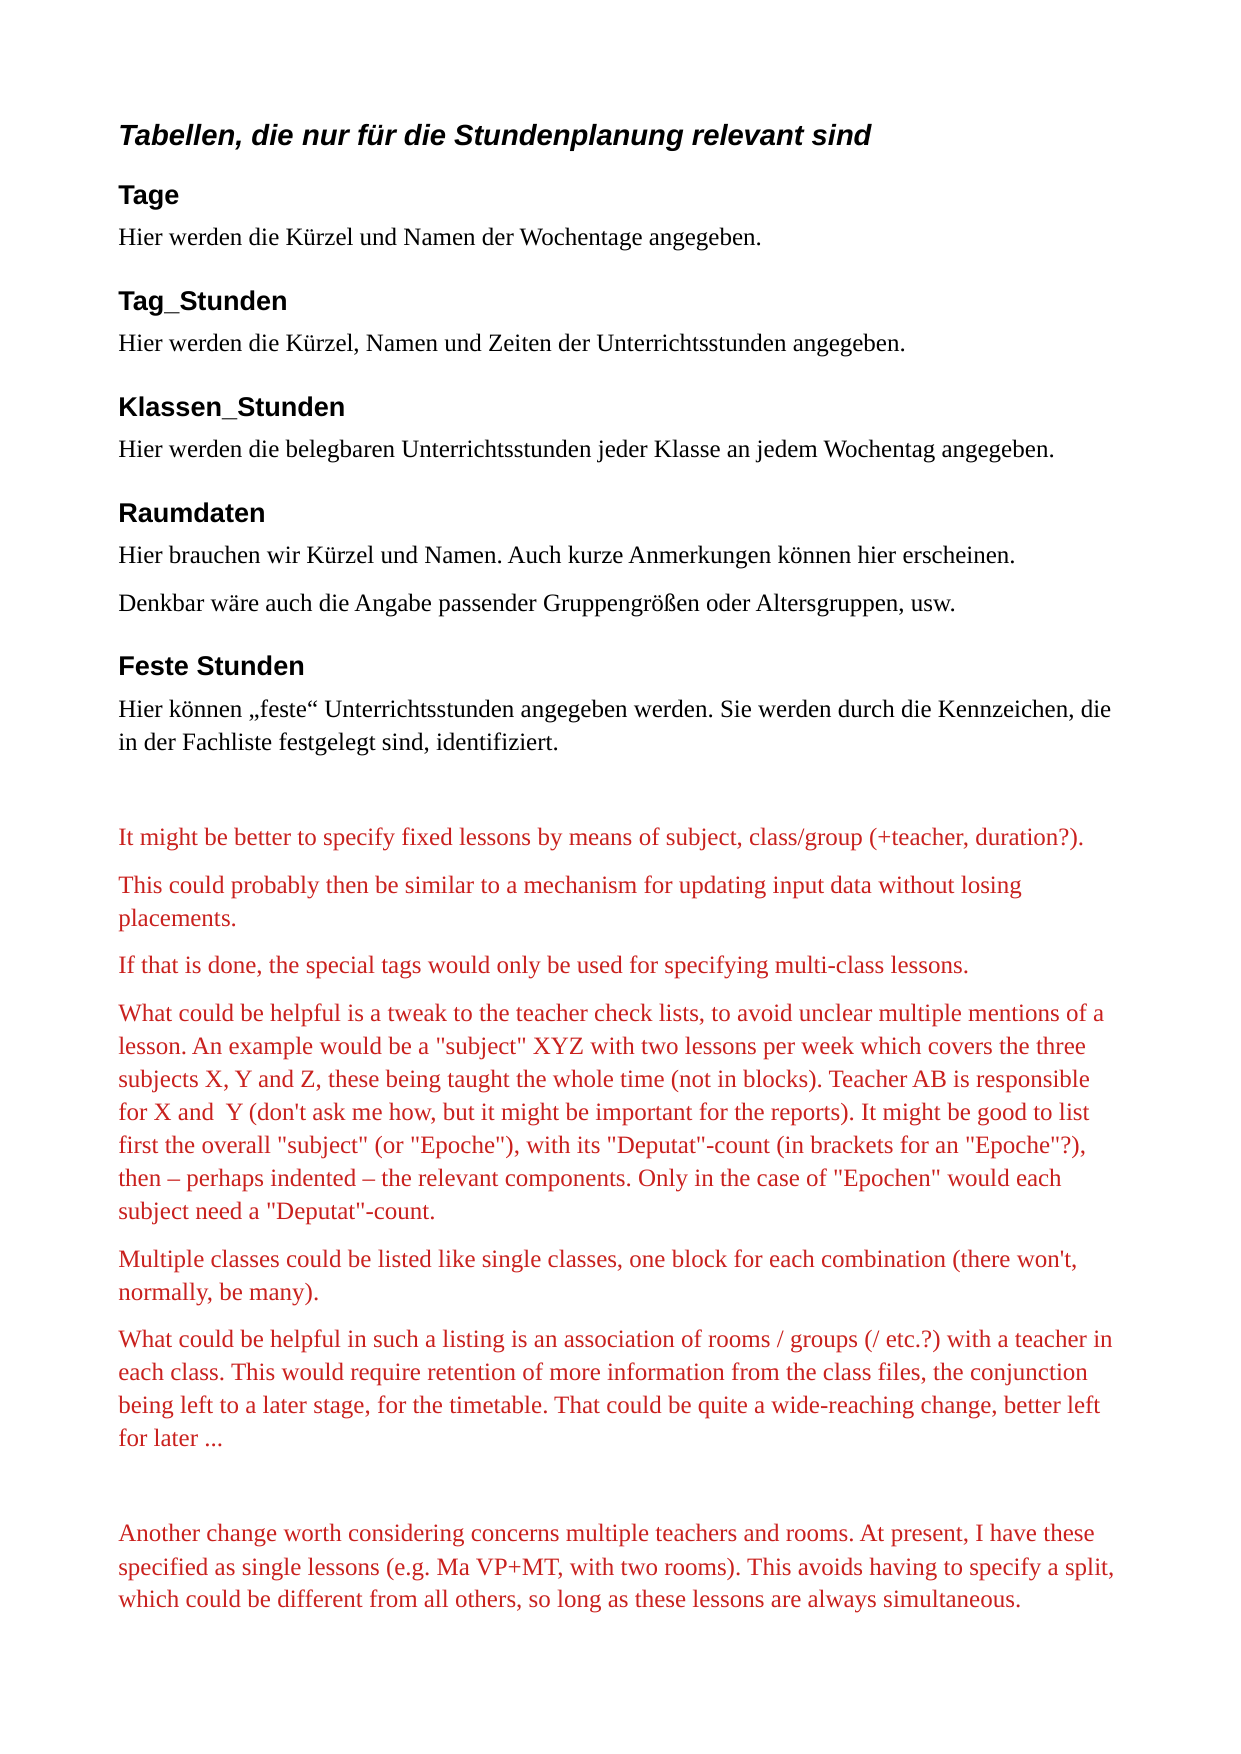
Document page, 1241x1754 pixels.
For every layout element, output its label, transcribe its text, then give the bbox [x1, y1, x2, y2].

text Multiple classes could be listed like single classes, one block for each combination (there won't, normally, be many). [118, 1244, 1122, 1305]
text Hier werden die Kürzel, Namen und Zeiten der Unterrichtsstunden angegeben. [118, 328, 1122, 357]
subtitle Raumdaten [118, 497, 1122, 528]
text Hier brauchen wir Kürzel und Namen. Auch kurze Anmerkungen können hier erscheinen. [118, 540, 1122, 569]
text Another change worth considering concerns multiple teachers and rooms. At present, I have these specified as single lessons (e.g. Ma VP+MT, with two rooms). This avoids having to specify a split, which could be different from all others, so long as these lessons are always simultaneous. [118, 1518, 1122, 1613]
text Hier können „feste“ Unterrichtsstunden angegeben werden. Sie werden durch die Kennzeichen, die in der Fachliste festgelegt sind, identifiziert. [118, 694, 1122, 756]
text Hier werden die Kürzel und Namen der Wochentage angegeben. [118, 222, 1122, 251]
subtitle Klassen_Stunden [118, 391, 1122, 422]
subtitle Tage [118, 179, 1122, 210]
text Hier werden die belegbaren Unterrichtsstunden jeder Klasse an jedem Wochentag angegeben. [118, 434, 1122, 463]
subtitle Tabellen, die nur für die Stundenplanung relevant sind [118, 118, 1122, 152]
text This could probably then be similar to a mechanism for updating input data without losing placements. [118, 870, 1122, 931]
subtitle Feste Stunden [118, 650, 1122, 681]
subtitle Tag_Stunden [118, 285, 1122, 316]
text Denkbar wäre auch die Angabe passender Gruppengrößen oder Altersgruppen, usw. [118, 588, 1122, 617]
text What could be helpful in such a listing is an association of rooms / groups (/ etc.?) with a teacher in each class. This would require retention of more information from the class files, the conjunction being left to a later stage, for the timetable. That could be quite a wide-reaching change, better left for later ... [118, 1324, 1122, 1452]
text It might be better to specify fixed lessons by means of subject, class/group (+teacher, duration?). [118, 822, 1122, 851]
text If that is done, the special tags would only be used for specifying multi-class lessons. [118, 950, 1122, 979]
text What could be helpful is a tweak to the teacher check lists, to avoid unclear multiple mentions of a lesson. An example would be a "subject" XYZ with two lessons per week which covers the three subjects X, Y and Z, these being taught the whole time (not in blocks). Teacher AB is responsible for X and Y (don't ask me how, but it might be important for the reports). It might be good to list first the overall "subject" (or "Epoche"), with its "Deputat"-count (in brackets for an "Epoche"?), then – perhaps indented – the relevant components. Only in the case of "Epochen" would each subject need a "Deputat"-count. [118, 998, 1122, 1225]
